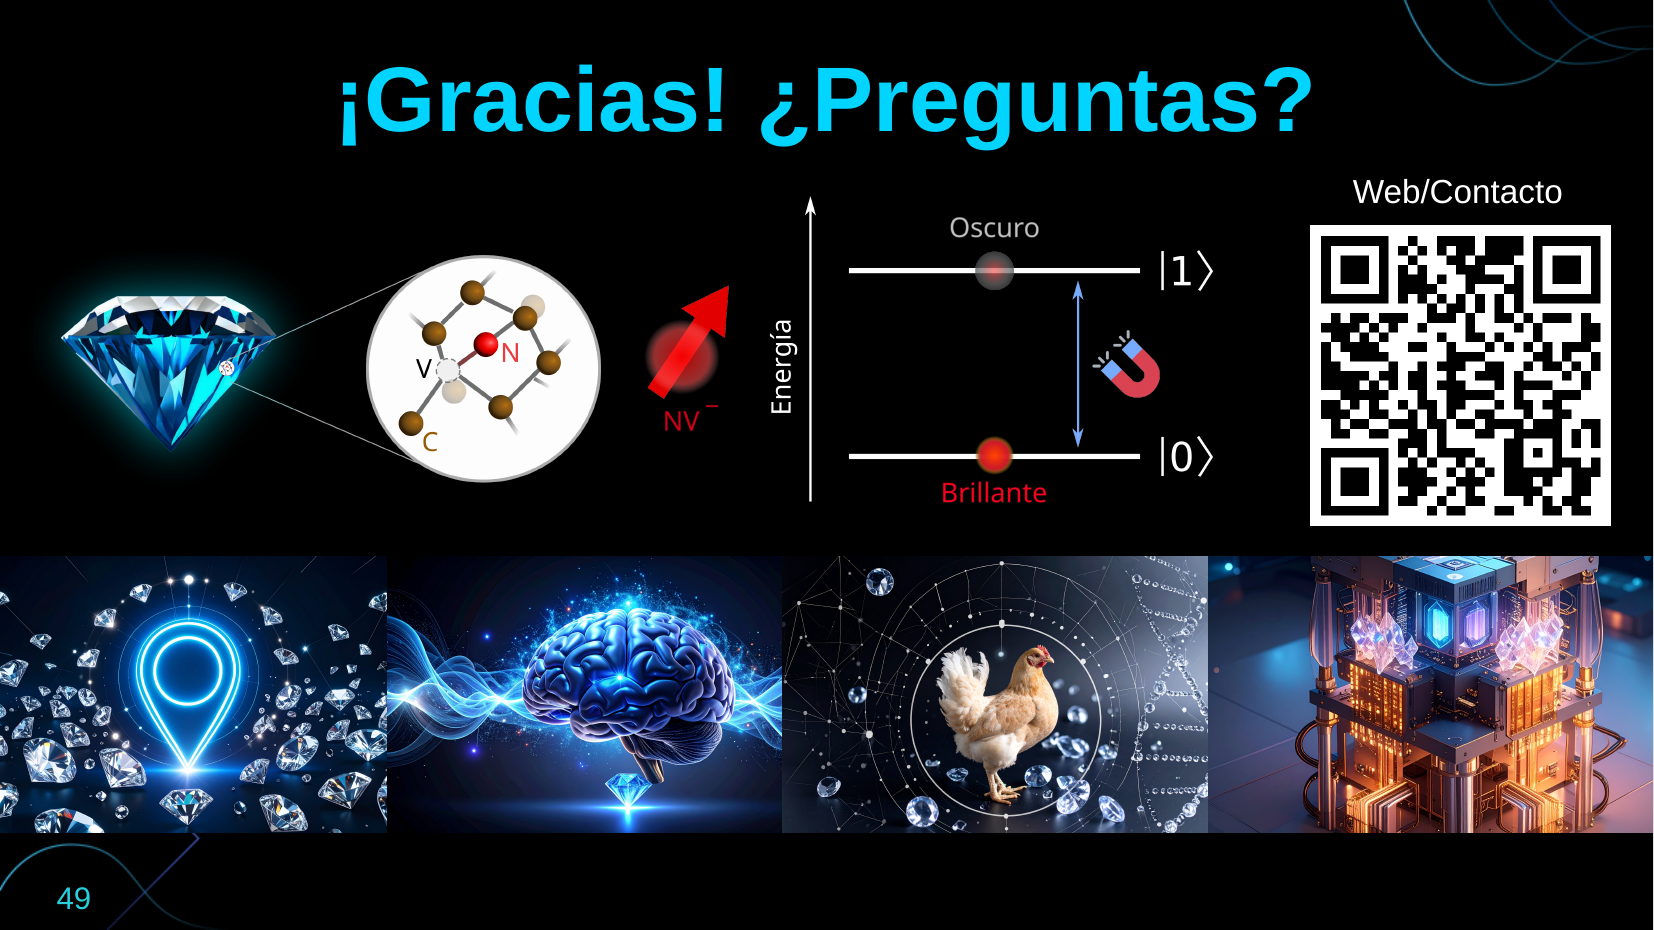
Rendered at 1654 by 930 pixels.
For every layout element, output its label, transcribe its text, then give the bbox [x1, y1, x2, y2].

text_box [42, 873, 215, 930]
text_box ¡Gracias! ¿Preguntas? [319, 41, 1334, 159]
picture [0, 0, 1654, 930]
text_box Web/Contacto [1338, 165, 1578, 218]
